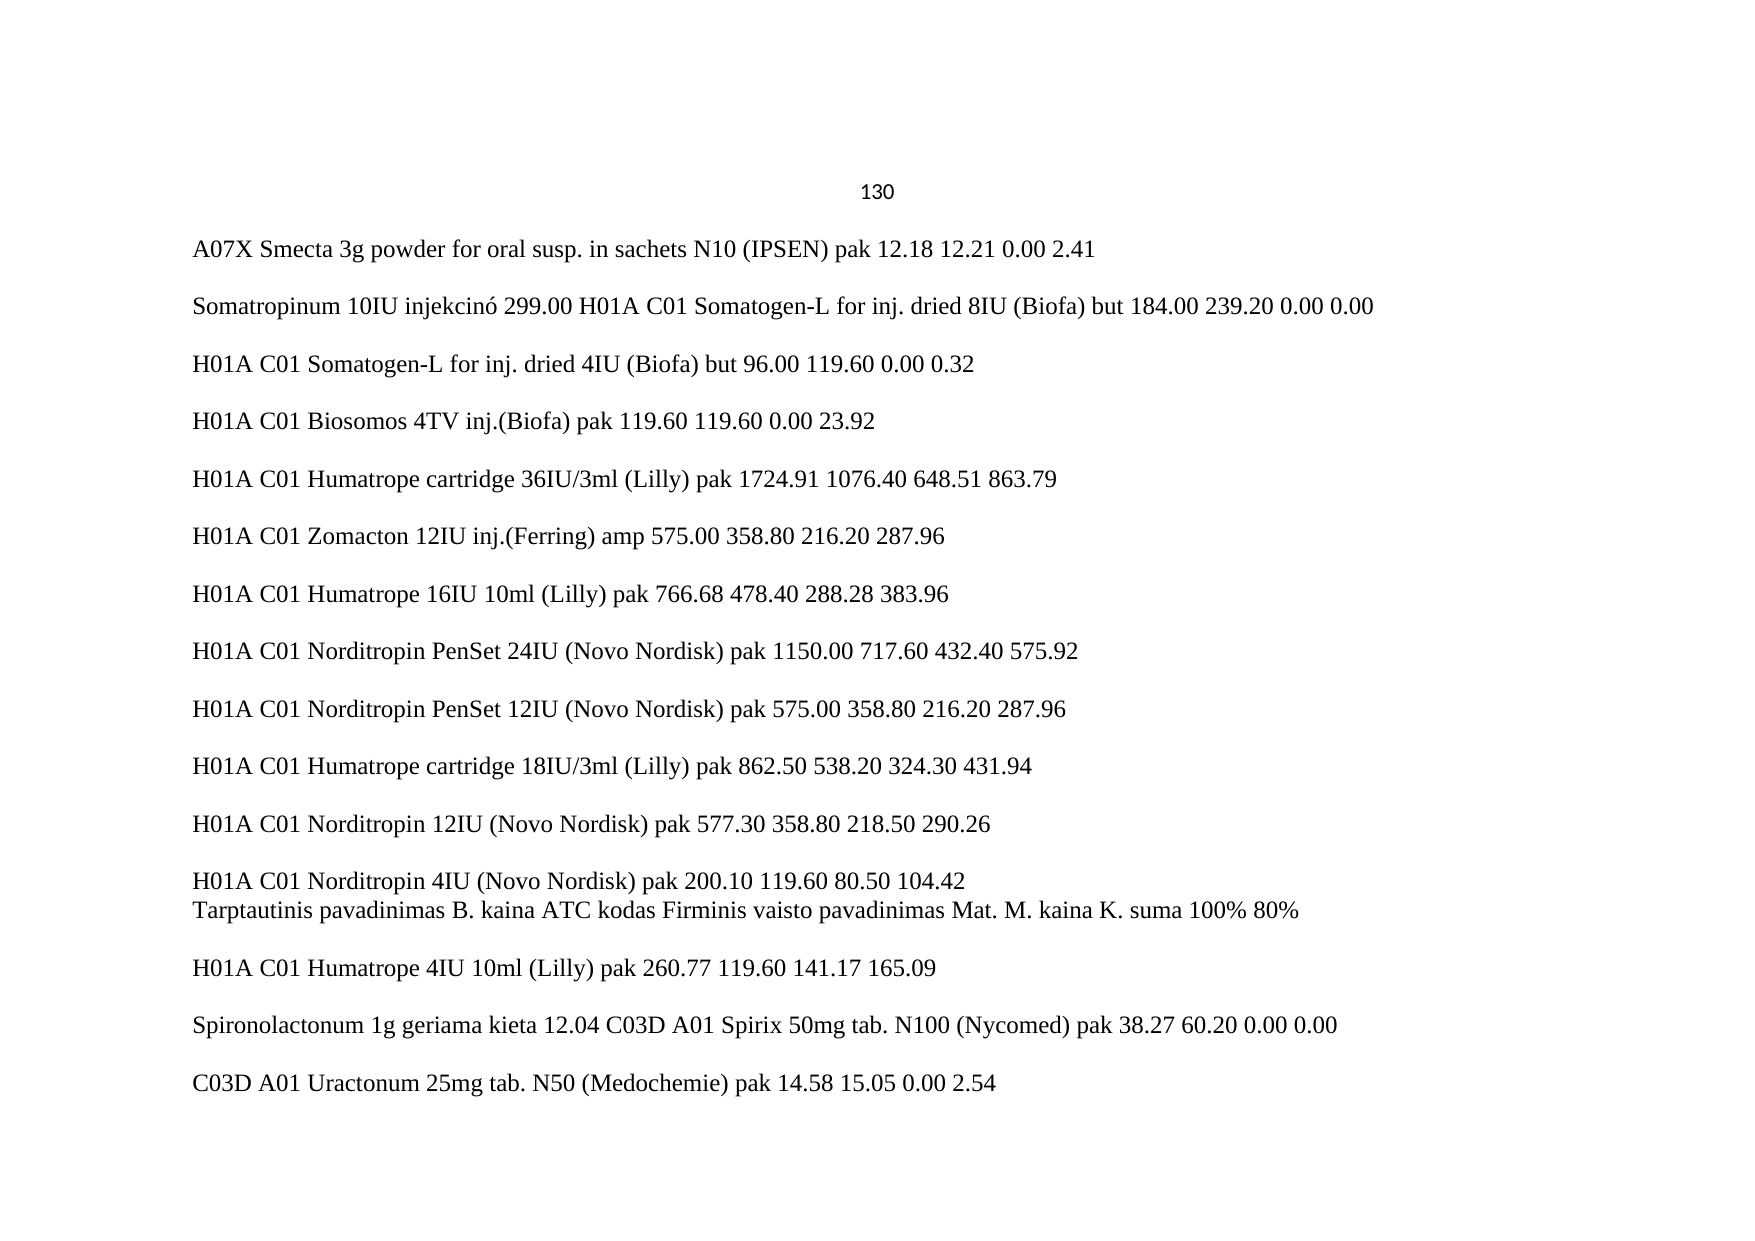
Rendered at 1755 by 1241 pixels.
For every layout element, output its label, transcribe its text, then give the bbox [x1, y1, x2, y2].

text A07X Smecta 3g powder for oral susp. in sachets N10 (IPSEN) pak 12.18 12.21 0.00 2.41 [118, 234, 1636, 263]
text H01A C01 Humatrope cartridge 18IU/3ml (Lilly) pak 862.50 538.20 324.30 431.94 [118, 751, 1636, 780]
text H01A C01 Norditropin 4IU (Novo Nordisk) pak 200.10 119.60 80.50 104.42 [118, 866, 1636, 895]
text Somatropinum 10IU injekcinó 299.00 H01A C01 Somatogen-L for inj. dried 8IU (Biofa) but 184.00 239.20 0.00 0.00 [118, 291, 1636, 320]
text Spironolactonum 1g geriama kieta 12.04 C03D A01 Spirix 50mg tab. N100 (Nycomed) pak 38.27 60.20 0.00 0.00 [118, 1010, 1636, 1039]
text H01A C01 Norditropin PenSet 12IU (Novo Nordisk) pak 575.00 358.80 216.20 287.96 [118, 694, 1636, 723]
text C03D A01 Uractonum 25mg tab. N50 (Medochemie) pak 14.58 15.05 0.00 2.54 [118, 1068, 1636, 1096]
text Tarptautinis pavadinimas B. kaina ATC kodas Firminis vaisto pavadinimas Mat. M. kaina K. suma 100% 80% [118, 895, 1636, 924]
text H01A C01 Biosomos 4TV inj.(Biofa) pak 119.60 119.60 0.00 23.92 [118, 406, 1636, 435]
text H01A C01 Humatrope cartridge 36IU/3ml (Lilly) pak 1724.91 1076.40 648.51 863.79 [118, 464, 1636, 493]
text H01A C01 Zomacton 12IU inj.(Ferring) amp 575.00 358.80 216.20 287.96 [118, 521, 1636, 550]
text H01A C01 Norditropin 12IU (Novo Nordisk) pak 577.30 358.80 218.50 290.26 [118, 809, 1636, 838]
text H01A C01 Humatrope 4IU 10ml (Lilly) pak 260.77 119.60 141.17 165.09 [118, 953, 1636, 981]
text H01A C01 Humatrope 16IU 10ml (Lilly) pak 766.68 478.40 288.28 383.96 [118, 579, 1636, 608]
text H01A C01 Somatogen-L for inj. dried 4IU (Biofa) but 96.00 119.60 0.00 0.32 [118, 349, 1636, 378]
text H01A C01 Norditropin PenSet 24IU (Novo Nordisk) pak 1150.00 717.60 432.40 575.92 [118, 636, 1636, 665]
